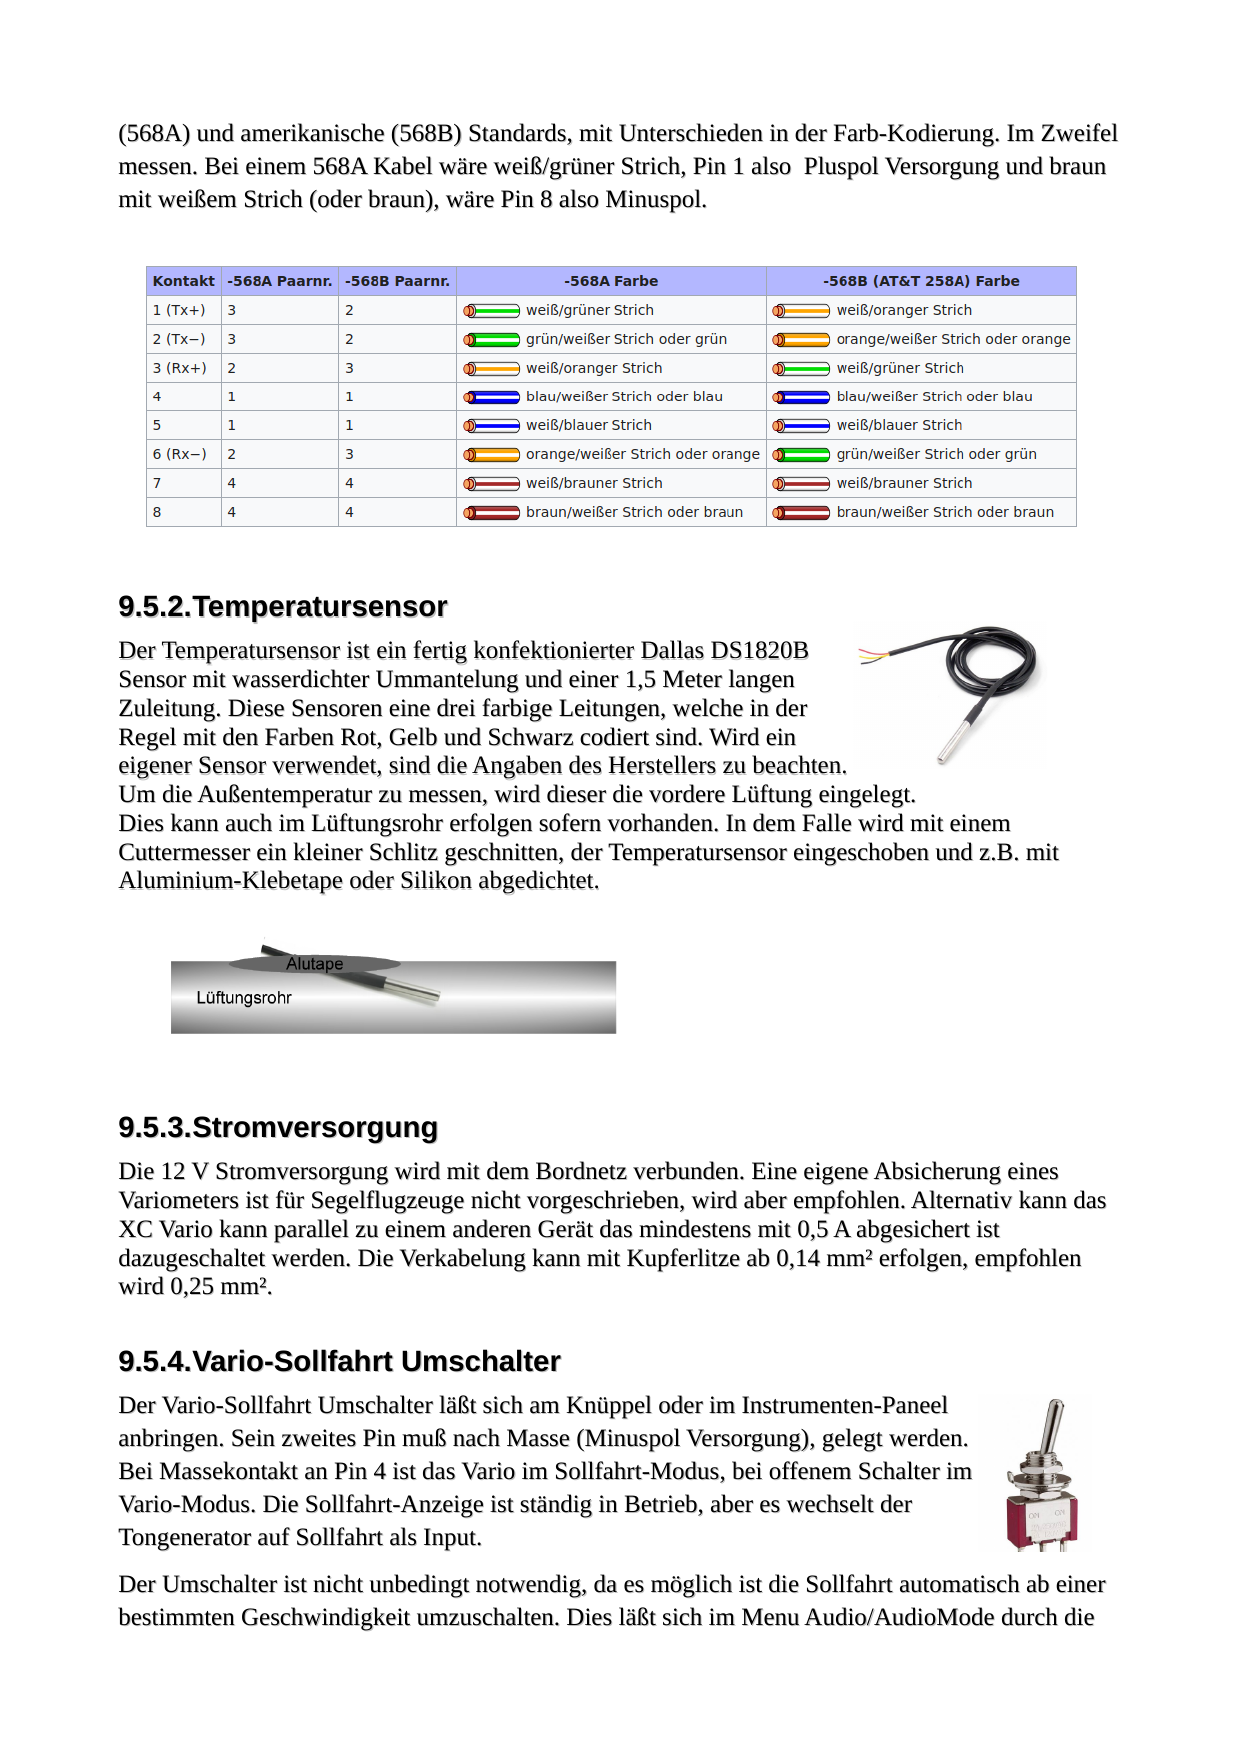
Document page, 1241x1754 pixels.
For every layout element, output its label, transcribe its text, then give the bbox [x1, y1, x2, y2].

text Um die Außentemperatur zu messen, wird dieser die vordere Lüftung eingelegt. [118, 779, 1122, 808]
text (568A) und amerikanische (568B) Standards, mit Unterschieden in der Farb-Kodierung. Im Zweifel messen. Bei einem 568A Kabel wäre weiß/grüner Strich, Pin 1 also Pluspol Versorgung und braun mit weißem Strich (oder braun), wäre Pin 8 also Minuspol. [118, 118, 1122, 213]
text Der Umschalter ist nicht unbedingt notwendig, da es möglich ist die Sollfahrt automatisch ab einer bestimmten Geschwindigkeit umzuschalten. Dies läßt sich im Menu Audio/AudioMode durch die [118, 1569, 1122, 1631]
picture [977, 1394, 1093, 1552]
text Die 12 V Stromversorgung wird mit dem Bordnetz verbunden. Eine eigene Absicherung eines Variometers ist für Segelflugzeuge nicht vorgeschrieben, wird aber empfohlen. Alternativ kann das XC Vario kann parallel zu einem anderen Gerät das mindestens mit 0,5 A abgesichert ist dazugeschaltet werden. Die Verkabelung kann mit Kupferlitze ab 0,14 mm² erfolgen, empfohlen wird 0,25 mm². [118, 1156, 1122, 1300]
text Der Temperatursensor ist ein fertig konfektionierter Dallas DS1820B Sensor mit wasserdichter Ummantelung und einer 1,5 Meter langen Zuleitung. Diese Sensoren eine drei farbige Leitungen, welche in der Regel mit den Farben Rot, Gelb und Schwarz codiert sind. Wird ein eigener Sensor verwendet, sind die Angaben des Herstellers zu beachten. [118, 636, 1122, 779]
subtitle Temperatursensor [118, 589, 1122, 623]
subtitle Stromversorgung [118, 1110, 1122, 1144]
text Der Vario-Sollfahrt Umschalter läßt sich am Knüppel oder im Instrumenten-Paneel anbringen. Sein zweites Pin muß nach Masse (Minuspol Versorgung), gelegt werden. Bei Massekontakt an Pin 4 ist das Vario im Sollfahrt-Modus, bei offenem Schalter im Vario-Modus. Die Sollfahrt-Anzeige ist ständig in Betrieb, aber es wechselt der Tongenerator auf Sollfahrt als Input. [118, 1390, 1122, 1551]
picture [852, 621, 1048, 769]
picture [144, 263, 1078, 529]
picture [159, 930, 628, 1054]
text Dies kann auch im Lüftungsrohr erfolgen sofern vorhanden. In dem Falle wird mit einem Cuttermesser ein kleiner Schlitz geschnitten, der Temperatursensor eingeschoben und z.B. mit Aluminium-Klebetape oder Silikon abgedichtet. [118, 808, 1122, 894]
subtitle Vario-Sollfahrt Umschalter [118, 1343, 1122, 1377]
